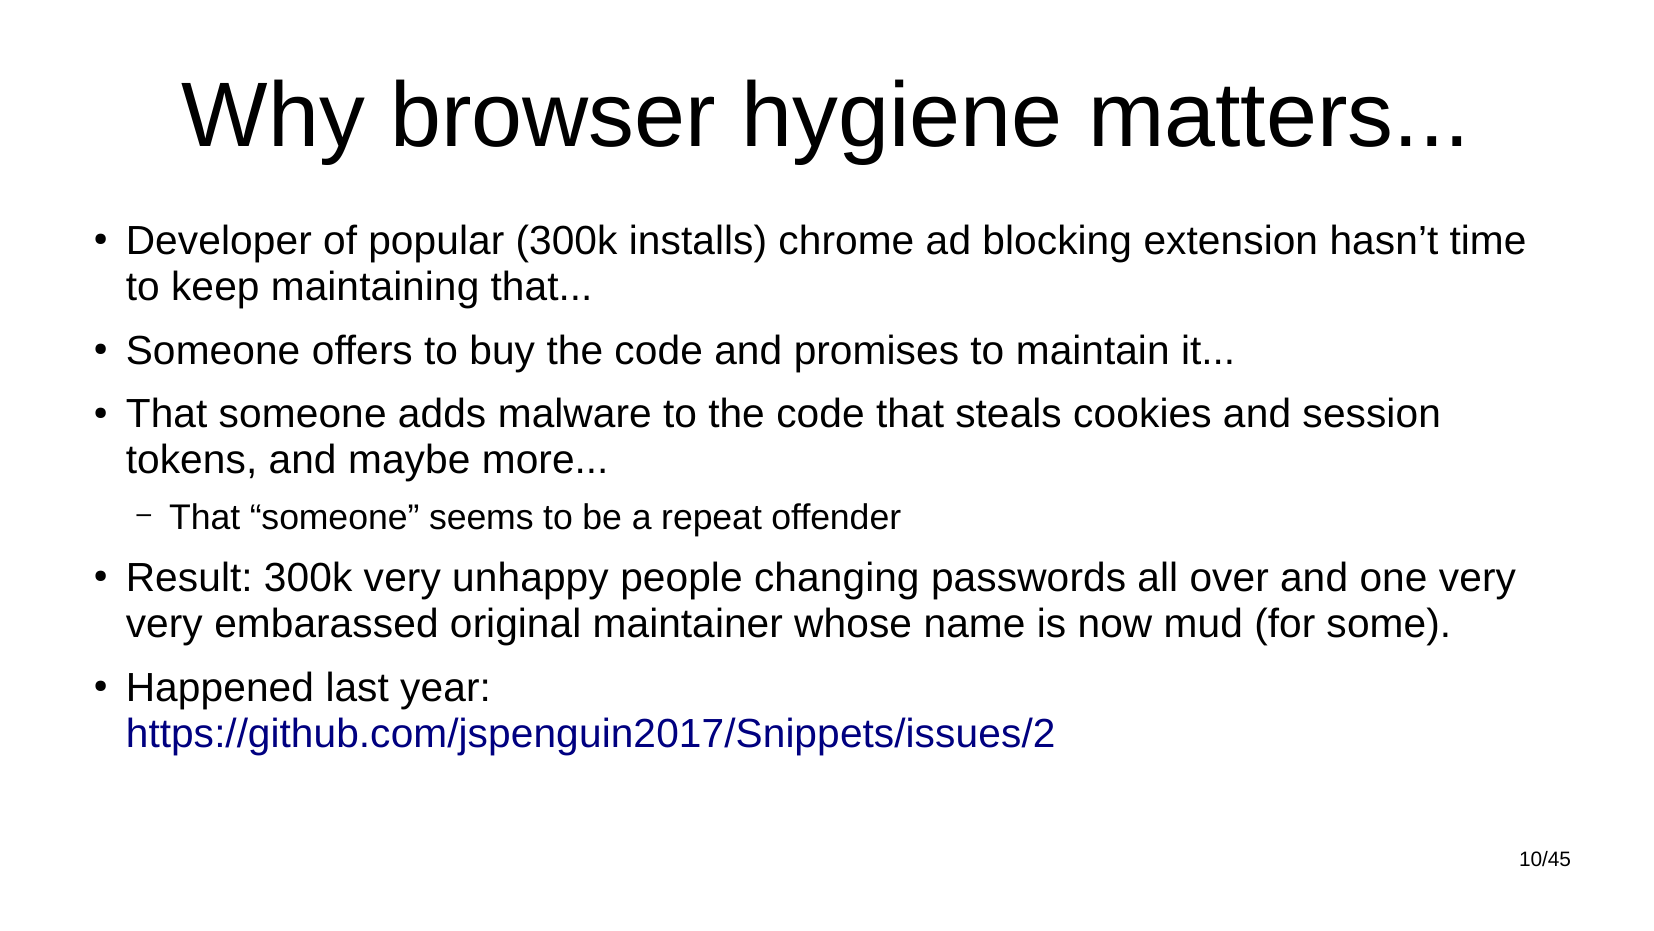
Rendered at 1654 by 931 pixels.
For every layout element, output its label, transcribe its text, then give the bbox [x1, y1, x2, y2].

list Developer of popular (300k installs) chrome ad blocking extension hasn’t time to keep maintaining that... Someone offers to buy the code and promises to maintain it... That someone adds malware to the code that steals cookies and session tokens, and maybe more... That “someone” seems to be a repeat offender Result: 300k very unhappy people changing passwords all over and one very very embarassed original maintainer whose name is now mud (for some). Happened last year: https://github.com/jspenguin2017/Snippets/issues/2 [82, 217, 1571, 758]
title Why browser hygiene matters... [82, 37, 1571, 193]
